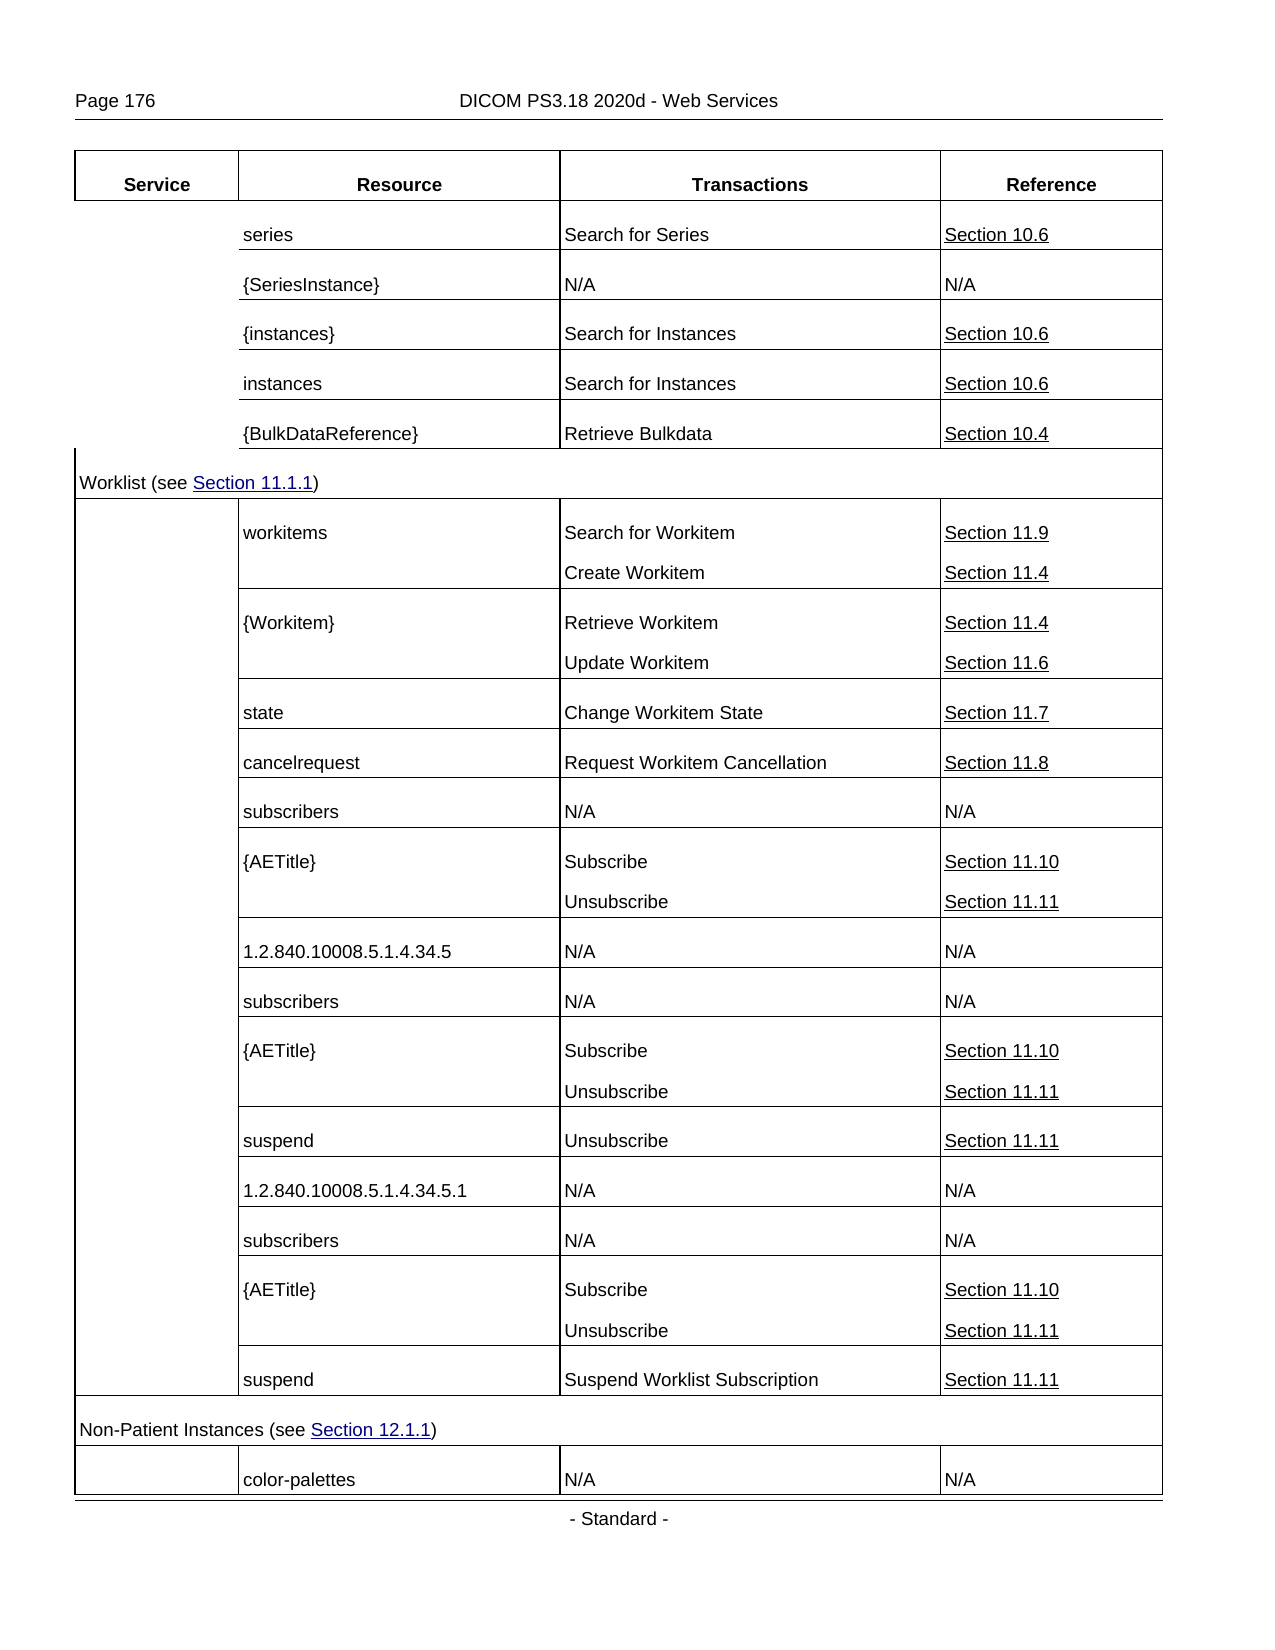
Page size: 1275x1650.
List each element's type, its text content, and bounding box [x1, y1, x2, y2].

table_cell {instances} [239, 300, 559, 349]
table_cell {SeriesInstance} [239, 250, 559, 299]
table_cell Non-Patient Instances (see Section 12.1.1) [76, 1396, 1162, 1445]
table_cell N/A [941, 250, 1162, 299]
table_cell N/A [561, 1157, 940, 1206]
table_cell state [239, 679, 559, 727]
table_cell 1.2.840.10008.5.1.4.34.5.1 [239, 1157, 559, 1206]
table_cell N/A [561, 778, 940, 827]
table_cell Section 11.11 [941, 1346, 1162, 1395]
table_cell Suspend Worklist Subscription [561, 1346, 940, 1395]
table_header Service [76, 151, 238, 200]
table_cell {BulkDataReference} [239, 400, 559, 448]
table_cell Section 11.10 Section 11.11 [941, 1256, 1162, 1345]
table_cell N/A [941, 918, 1162, 967]
table_cell N/A [941, 1446, 1162, 1494]
table_cell subscribers [239, 778, 559, 827]
table_cell N/A [561, 918, 940, 967]
table_cell 1.2.840.10008.5.1.4.34.5 [239, 918, 559, 967]
table_cell suspend [239, 1107, 559, 1156]
table_cell Change Workitem State [561, 679, 940, 727]
table_cell [76, 1446, 238, 1494]
table_cell {AETitle} [239, 828, 559, 917]
table_cell {AETitle} [239, 1256, 559, 1345]
table_cell Search for Workitem Create Workitem [561, 499, 940, 588]
table_header Transactions [561, 151, 940, 200]
table_cell N/A [941, 968, 1162, 1016]
table_header Resource [239, 151, 559, 200]
table_cell Section 11.8 [941, 729, 1162, 777]
table_cell Retrieve Bulkdata [561, 400, 940, 448]
table_cell color-palettes [239, 1446, 559, 1494]
table_cell cancelrequest [239, 729, 559, 777]
table_cell subscribers [239, 1207, 559, 1255]
table_cell Retrieve Workitem Update Workitem [561, 589, 940, 678]
table_cell Request Workitem Cancellation [561, 729, 940, 777]
table_cell Section 11.10 Section 11.11 [941, 1017, 1162, 1106]
table_cell N/A [561, 1207, 940, 1255]
table_cell Section 10.6 [941, 300, 1162, 349]
table_cell Unsubscribe [561, 1107, 940, 1156]
table_cell N/A [941, 1157, 1162, 1206]
table_header Reference [941, 151, 1162, 200]
table_cell N/A [561, 1446, 940, 1494]
table_cell N/A [941, 778, 1162, 827]
table_cell Section 10.6 [941, 350, 1162, 398]
table_cell N/A [561, 968, 940, 1016]
table_cell Section 11.11 [941, 1107, 1162, 1156]
table_cell Section 11.4 Section 11.6 [941, 589, 1162, 678]
table_cell Section 11.7 [941, 679, 1162, 727]
table_cell N/A [941, 1207, 1162, 1255]
table_cell N/A [561, 250, 940, 299]
table_cell Section 10.6 [941, 201, 1162, 249]
table_cell Search for Instances [561, 350, 940, 398]
table_cell suspend [239, 1346, 559, 1395]
table_cell Search for Series [561, 201, 940, 249]
table_cell workitems [239, 499, 559, 588]
table_cell Worklist (see Section 11.1.1) [76, 448, 1162, 498]
table_cell Section 11.9 Section 11.4 [941, 499, 1162, 588]
table_cell Subscribe Unsubscribe [561, 828, 940, 917]
table_cell Subscribe Unsubscribe [561, 1017, 940, 1106]
table_cell series [239, 201, 559, 249]
table_cell Subscribe Unsubscribe [561, 1256, 940, 1345]
table_cell [76, 499, 238, 1395]
table_cell subscribers [239, 968, 559, 1016]
table_cell Search for Instances [561, 300, 940, 349]
table_cell instances [239, 350, 559, 398]
table_cell Section 11.10 Section 11.11 [941, 828, 1162, 917]
table_cell {Workitem} [239, 589, 559, 678]
table_cell Section 10.4 [941, 400, 1162, 448]
table_cell {AETitle} [239, 1017, 559, 1106]
